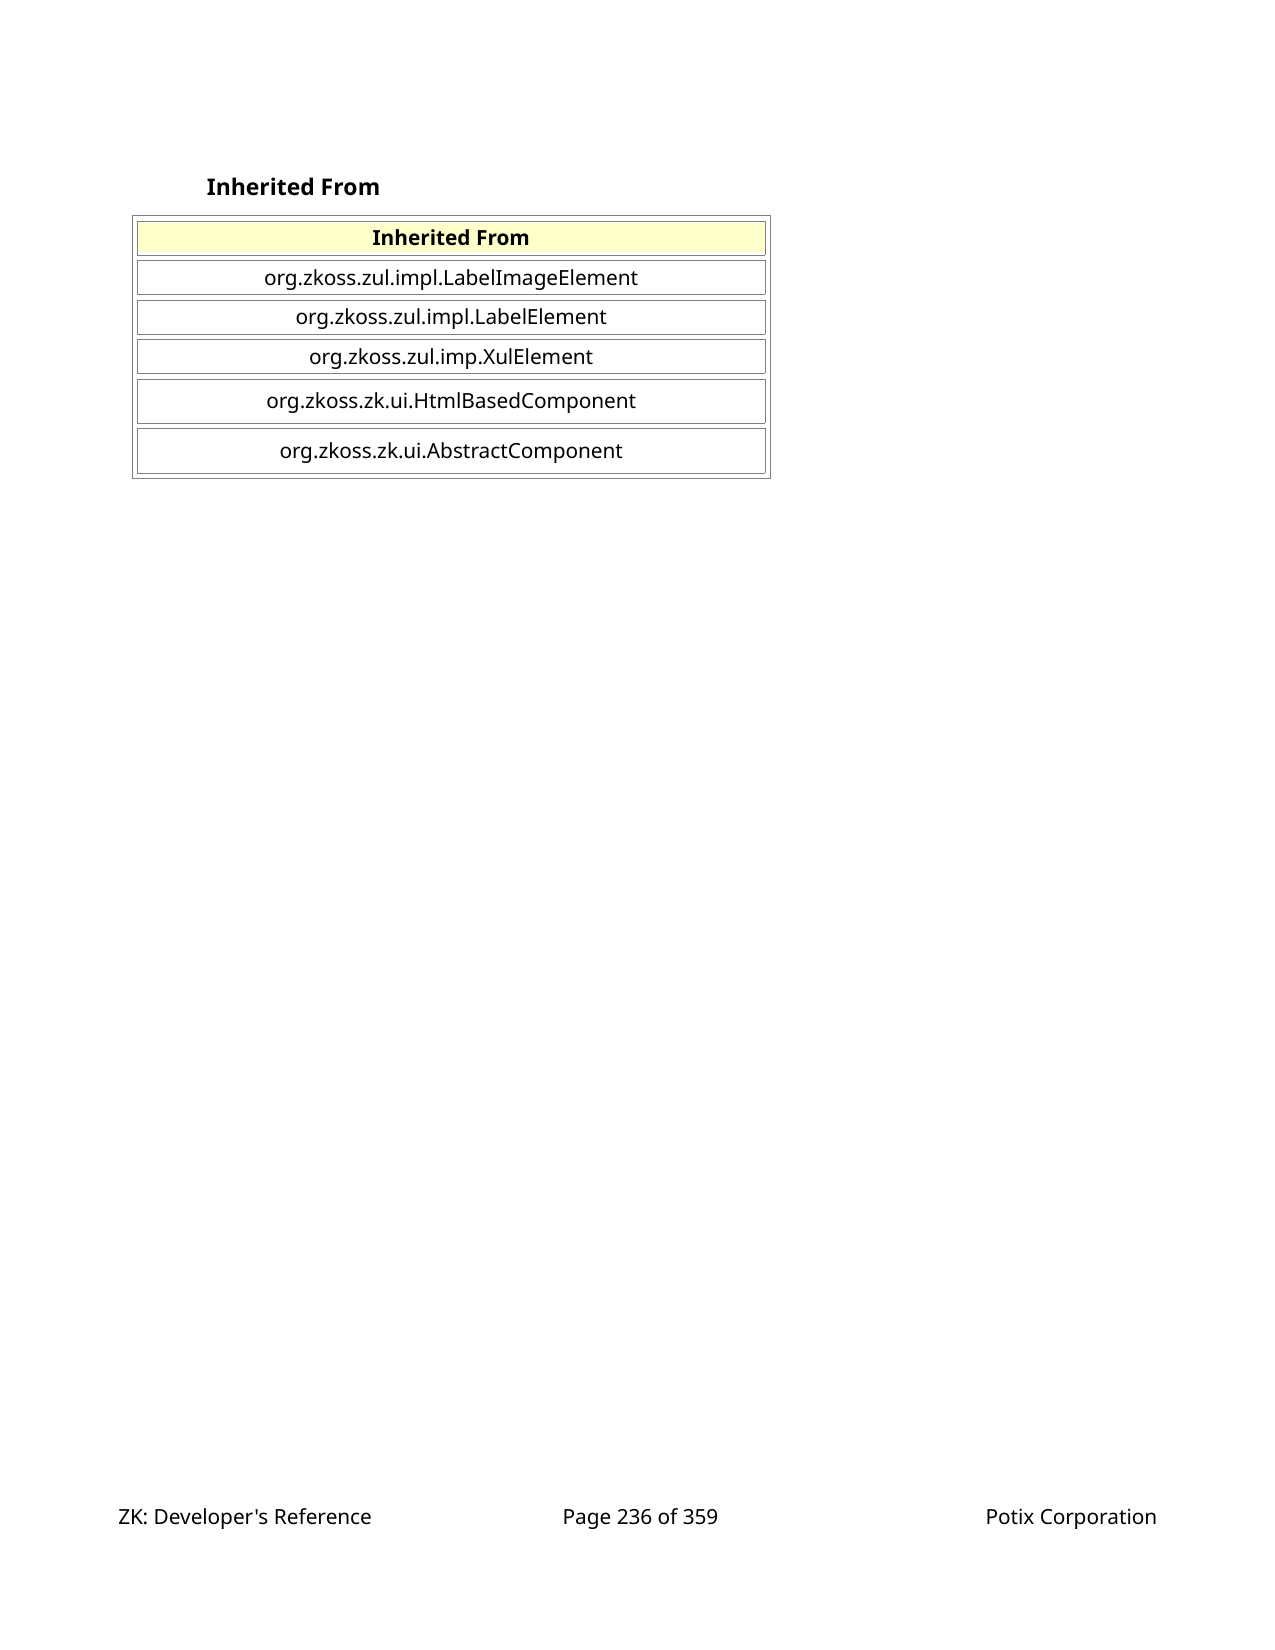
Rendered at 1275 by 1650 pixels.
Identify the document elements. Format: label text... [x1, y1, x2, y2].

table_cell org.zkoss.zk.ui.AbstractComponent [134, 423, 768, 473]
table_cell org.zkoss.zk.ui.HtmlBasedComponent [134, 373, 768, 423]
table_header Inherited From [134, 216, 768, 254]
table_cell org.zkoss.zul.impl.LabelElement [134, 294, 768, 333]
table_cell org.zkoss.zul.impl.LabelImageElement [134, 255, 768, 294]
table_cell org.zkoss.zul.imp.XulElement [134, 334, 768, 373]
subtitle Inherited From [207, 171, 1157, 203]
